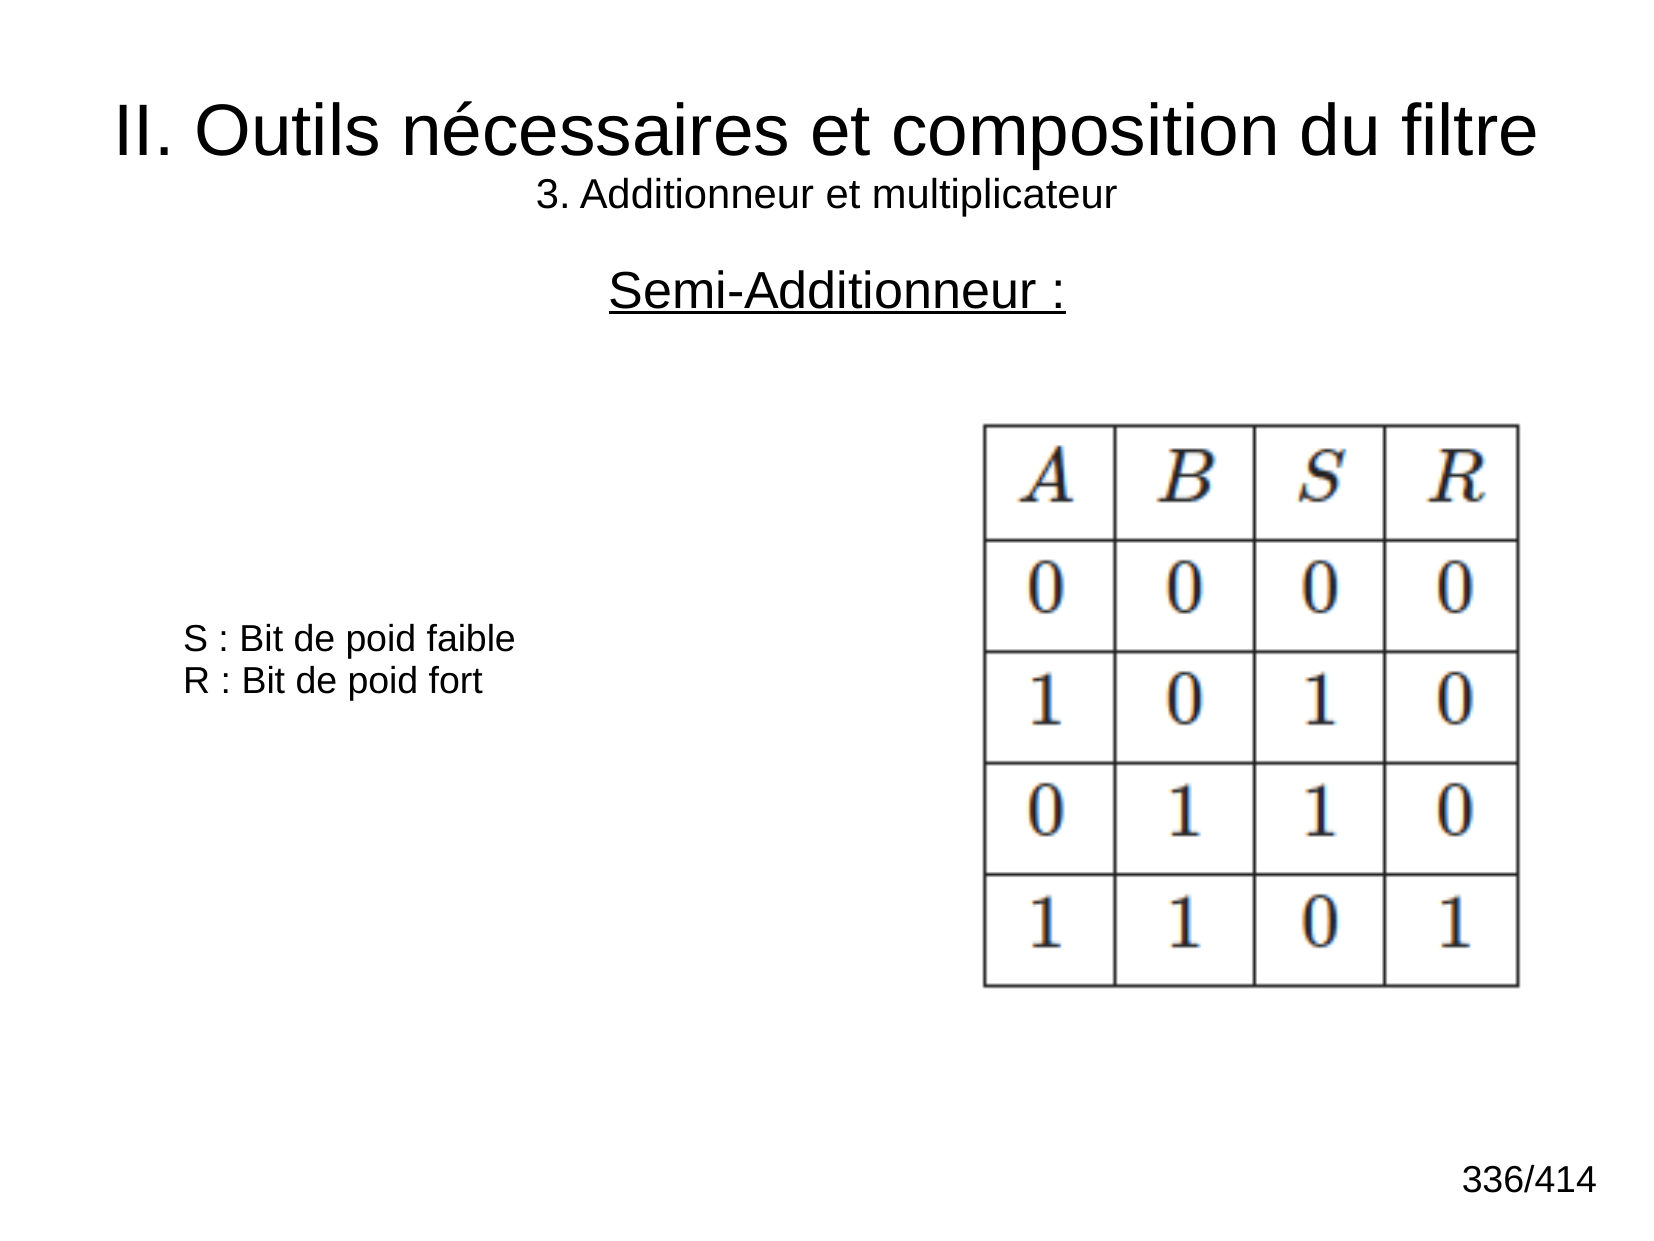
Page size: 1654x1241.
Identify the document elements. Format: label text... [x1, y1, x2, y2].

text_box S : Bit de poid faible R : Bit de poid fort [168, 609, 532, 709]
picture [975, 413, 1536, 1004]
title II. Outils nécessaires et composition du filtre 3. Additionneur et multiplicateur [82, 49, 1571, 257]
text_box Semi-Additionneur : [593, 253, 1080, 327]
text_box <number>/414 [1447, 1151, 1654, 1209]
